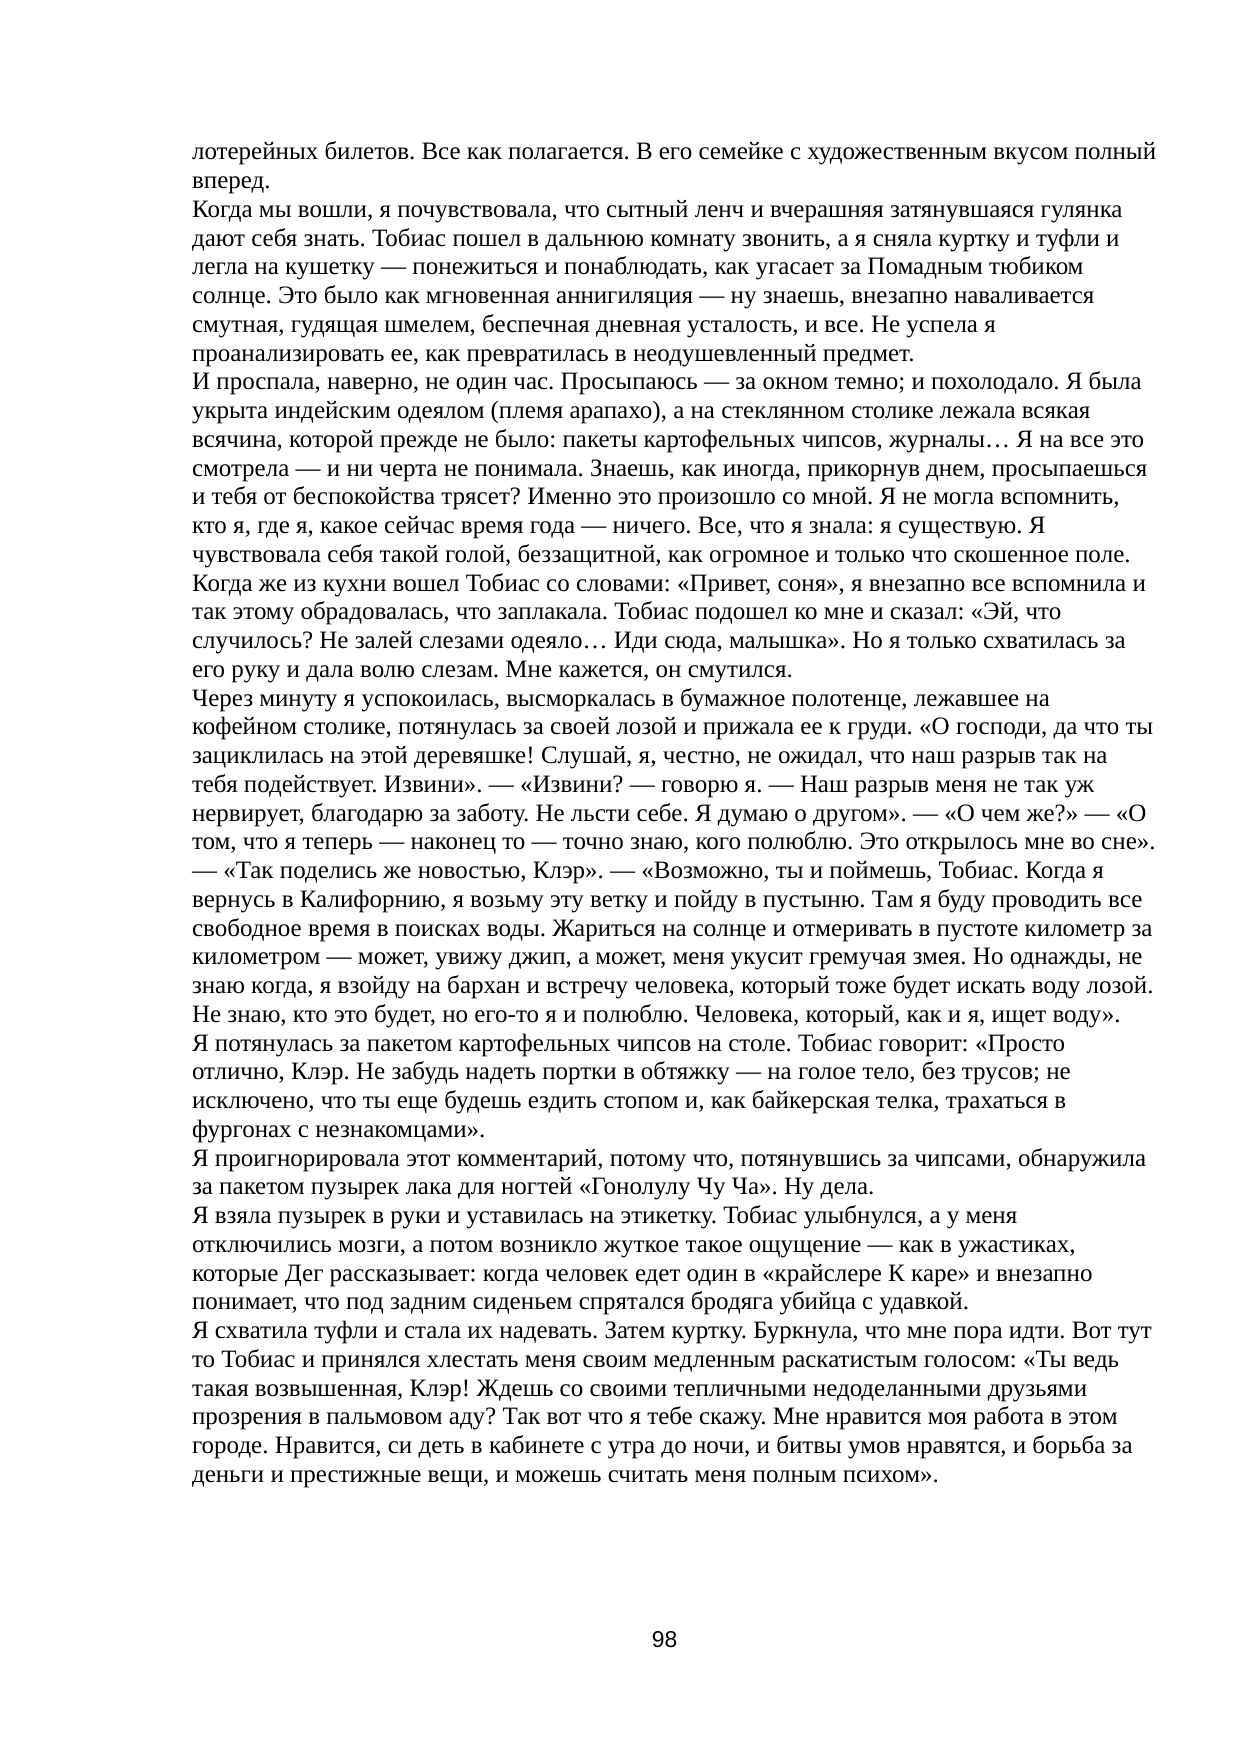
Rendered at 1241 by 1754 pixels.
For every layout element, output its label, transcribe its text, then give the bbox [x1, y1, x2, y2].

table_header лотерейных билетов. Все как полагается. В его семейке с художественным вкусом полный вперед. Когда мы вошли, я почувствовала, что сытный ленч и вчерашняя затянувшаяся гулянка дают себя знать. Тобиас пошел в дальнюю комнату звонить, а я сняла куртку и туфли и легла на кушетку — понежиться и понаблюдать, как угасает за Помадным тюбиком солнце. Это было как мгновенная аннигиляция — ну знаешь, внезапно наваливается смутная, гудящая шмелем, беспечная дневная усталость, и все. Не успела я проанализировать ее, как превратилась в неодушевленный предмет. И проспала, наверно, не один час. Просыпаюсь — за окном темно; и похолодало. Я была укрыта индейским одеялом (племя арапахо), а на стеклянном столике лежала всякая всячина, которой прежде не было: пакеты картофельных чипсов, журналы… Я на все это смотрела — и ни черта не понимала. Знаешь, как иногда, прикорнув днем, просыпаешься и тебя от беспокойства трясет? Именно это произошло со мной. Я не могла вспомнить, кто я, где я, какое сейчас время года — ничего. Все, что я знала: я существую. Я чувствовала себя такой голой, беззащитной, как огромное и только что скошенное поле. Когда же из кухни вошел Тобиас со словами: «Привет, соня», я внезапно все вспомнила и так этому обрадовалась, что заплакала. Тобиас подошел ко мне и сказал: «Эй, что случилось? Не залей слезами одеяло… Иди сюда, малышка». Но я только схватилась за его руку и дала волю слезам. Мне кажется, он смутился. Через минуту я успокоилась, высморкалась в бумажное полотенце, лежавшее на кофейном столике, потянулась за своей лозой и прижала ее к груди. «О господи, да что ты зациклилась на этой деревяшке! Слушай, я, честно, не ожидал, что наш разрыв так на тебя подействует. Извини». — «Извини? — говорю я. — Наш разрыв меня не так уж нервирует, благодарю за заботу. Не льсти себе. Я думаю о другом». — «О чем же?» — «О том, что я теперь — наконец то — точно знаю, кого полюблю. Это открылось мне во сне». — «Так поделись же новостью, Клэр». — «Возможно, ты и поймешь, Тобиас. Когда я вернусь в Калифорнию, я возьму эту ветку и пойду в пустыню. Там я буду проводить все свободное время в поисках воды. Жариться на солнце и отмеривать в пустоте километр за километром — может, увижу джип, а может, меня укусит гремучая змея. Но однажды, не знаю когда, я взойду на бархан и встречу человека, который тоже будет искать воду лозой. Не знаю, кто это будет, но его‑то я и полюблю. Человека, который, как и я, ищет воду». Я потянулась за пакетом картофельных чипсов на столе. Тобиас говорит: «Просто отлично, Клэр. Не забудь надеть портки в обтяжку — на голое тело, без трусов; не исключено, что ты еще будешь ездить стопом и, как байкерская телка, трахаться в фургонах с незнакомцами». Я проигнорировала этот комментарий, потому что, потянувшись за чипсами, обнаружила за пакетом пузырек лака для ногтей «Гонолулу Чу Ча». Ну дела. Я взяла пузырек в руки и уставилась на этикетку. Тобиас улыбнулся, а у меня отключились мозги, а потом возникло жуткое такое ощущение — как в ужастиках, которые Дег рассказывает: когда человек едет один в «крайслере К каре» и внезапно понимает, что под задним сиденьем спрятался бродяга убийца с удавкой. Я схватила туфли и стала их надевать. Затем куртку. Буркнула, что мне пора идти. Вот тут то Тобиас и принялся хлестать меня своим медленным раскатистым голосом: «Ты ведь такая возвышенная, Клэр! Ждешь со своими тепличными недоделанными друзьями прозрения в пальмовом аду? Так вот что я тебе скажу. Мне нравится моя работа в этом городе. Нравится, си деть в кабинете с утра до ночи, и битвы умов нравятся, и борьба за деньги и престижные вещи, и можешь считать меня полным психом». [184, 118, 1166, 1532]
